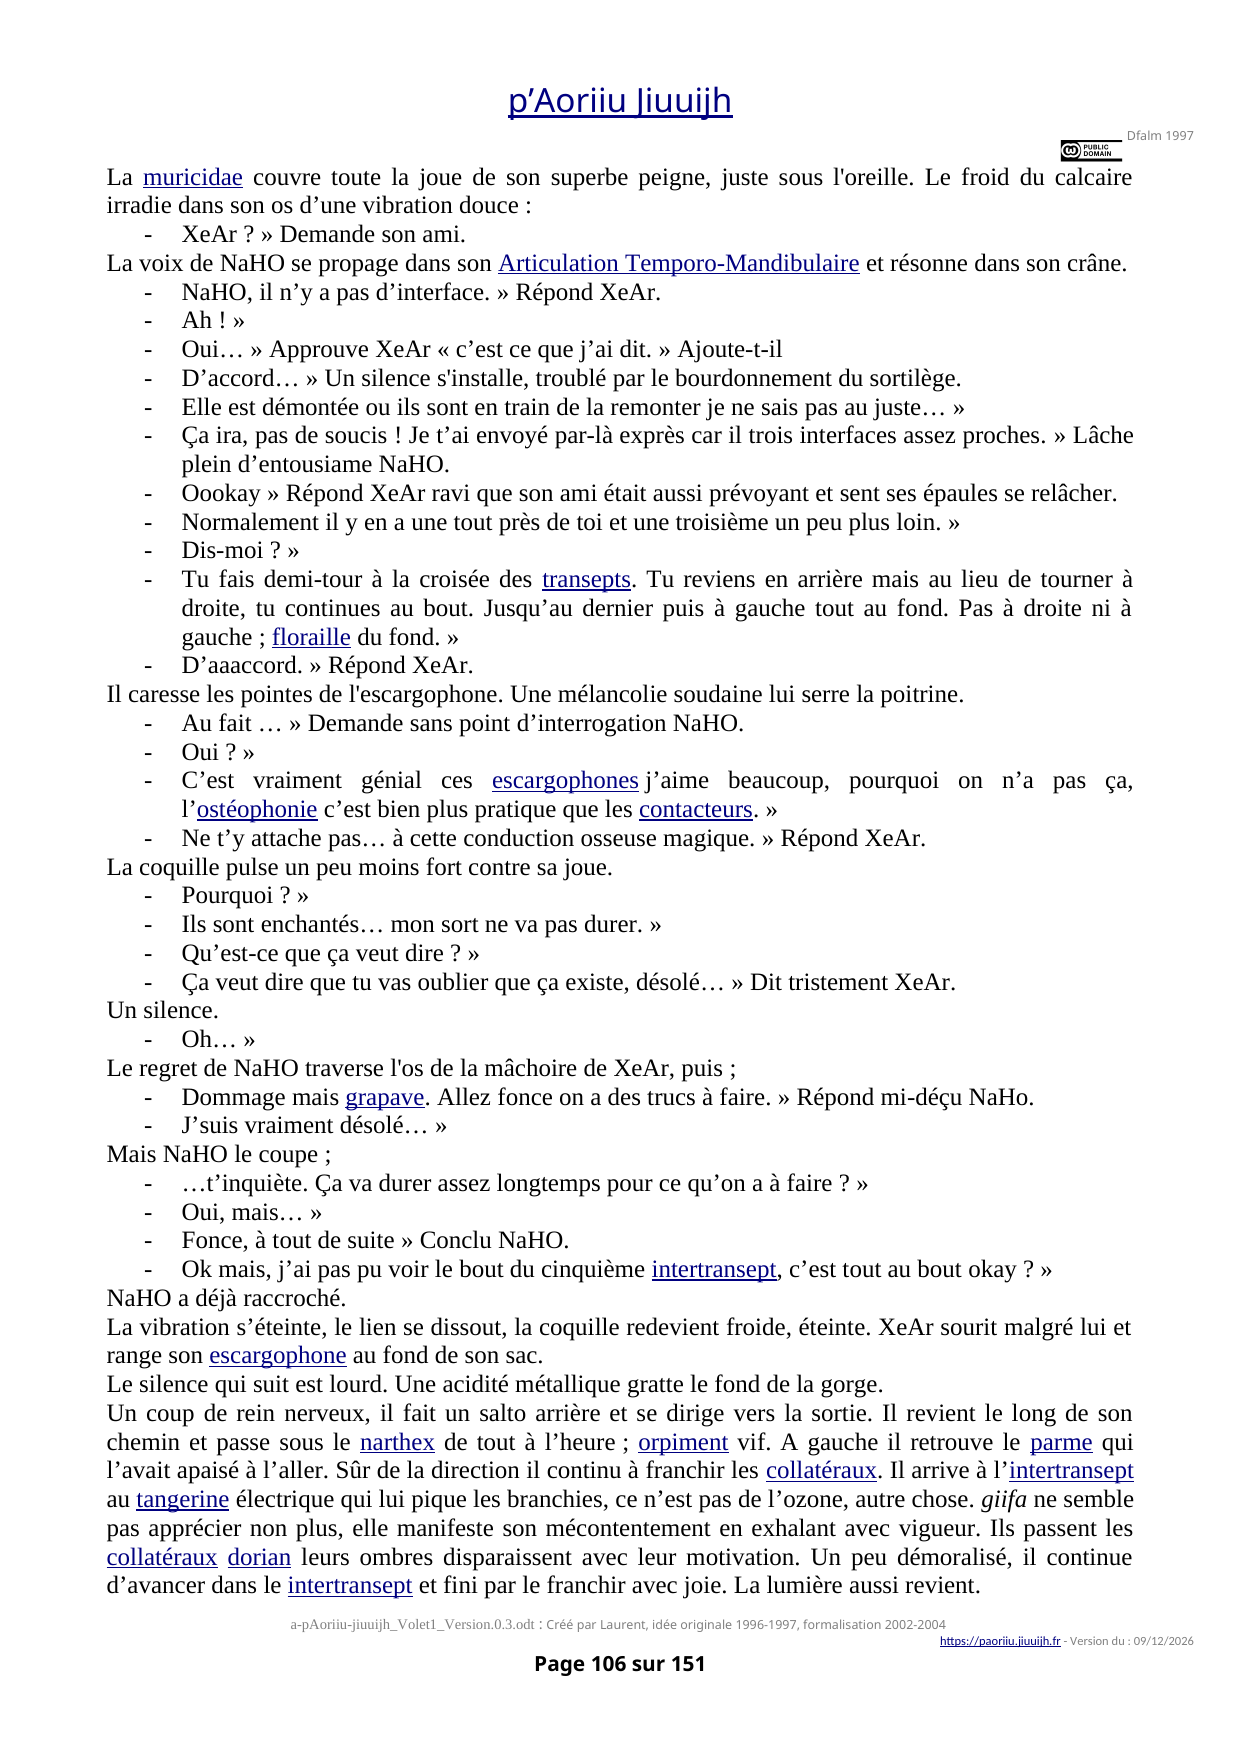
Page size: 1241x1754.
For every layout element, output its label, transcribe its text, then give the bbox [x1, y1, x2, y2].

list Ça veut dire que tu vas oublier que ça existe, désolé… » Dit tristement XeAr. [144, 967, 1134, 996]
list D’accord… » Un silence s'installe, troublé par le bourdonnement du sortilège. [144, 363, 1134, 392]
list Ne t’y attache pas… à cette conduction osseuse magique. » Répond XeAr. [144, 823, 1134, 852]
text Un coup de rein nerveux, il fait un salto arrière et se dirige vers la sortie. Il revient le long de son chemin et passe sous le narthex de tout à l’heure ; orpiment vif. A gauche il retrouve le parme qui l’avait apaisé à l’aller. Sûr de la direction il continu à franchir les collatéraux. Il arrive à l’intertransept au tangerine électrique qui lui pique les branchies, ce n’est pas de l’ozone, autre chose. giifa ne semble pas apprécier non plus, elle manifeste son mécontentement en exhalant avec vigueur. Ils passent les collatéraux dorian leurs ombres disparaissent avec leur motivation. Un peu démoralisé, il continue d’avancer dans le intertransept et fini par le franchir avec joie. La lumière aussi revient. [106, 1398, 1134, 1599]
list Ok mais, j’ai pas pu voir le bout du cinquième intertransept, c’est tout au bout okay ? » [144, 1254, 1134, 1283]
text Un silence. [106, 996, 1134, 1024]
list Pourquoi ? » [144, 881, 1134, 909]
text La muricidae couvre toute la joue de son superbe peigne, juste sous l'oreille. Le froid du calcaire irradie dans son os d’une vibration douce : [106, 162, 1134, 219]
list Oui, mais… » [144, 1197, 1134, 1226]
list Ah ! » [144, 306, 1134, 334]
text Le regret de NaHO traverse l'os de la mâchoire de XeAr, puis ; [106, 1053, 1134, 1082]
list Normalement il y en a une tout près de toi et une troisième un peu plus loin. » [144, 507, 1134, 536]
list Oui… » Approuve XeAr « c’est ce que j’ai dit. » Ajoute-t-il [144, 334, 1134, 363]
list C’est vraiment génial ces escargophones j’aime beaucoup, pourquoi on n’a pas ça, l’ostéophonie c’est bien plus pratique que les contacteurs. » [144, 766, 1134, 823]
list Ça ira, pas de soucis ! Je t’ai envoyé par-là exprès car il trois interfaces assez proches. » Lâche plein d’entousiame NaHO. [144, 421, 1134, 478]
list Tu fais demi-tour à la croisée des transepts. Tu reviens en arrière mais au lieu de tourner à droite, tu continues au bout. Jusqu’au dernier puis à gauche tout au fond. Pas à droite ni à gauche ; floraille du fond. » [144, 564, 1134, 651]
list Oui ? » [144, 737, 1134, 766]
text Il caresse les pointes de l'escargophone. Une mélancolie soudaine lui serre la poitrine. [106, 679, 1134, 708]
list Elle est démontée ou ils sont en train de la remonter je ne sais pas au juste… » [144, 392, 1134, 421]
text Mais NaHO le coupe ; [106, 1139, 1134, 1168]
text Le silence qui suit est lourd. Une acidité métallique gratte le fond de la gorge. [106, 1369, 1134, 1398]
list Oh… » [144, 1024, 1134, 1053]
list D’aaaccord. » Répond XeAr. [144, 651, 1134, 679]
list Qu’est-ce que ça veut dire ? » [144, 938, 1134, 967]
list Dis-moi ? » [144, 536, 1134, 564]
list Ils sont enchantés… mon sort ne va pas durer. » [144, 909, 1134, 938]
list Au fait … » Demande sans point d’interrogation NaHO. [144, 708, 1134, 737]
text La vibration s’éteinte, le lien se dissout, la coquille redevient froide, éteinte. XeAr sourit malgré lui et range son escargophone au fond de son sac. [106, 1312, 1134, 1369]
list XeAr ? » Demande son ami. [144, 219, 1134, 248]
list …t’inquiète. Ça va durer assez longtemps pour ce qu’on a à faire ? » [144, 1168, 1134, 1197]
text NaHO a déjà raccroché. [106, 1283, 1134, 1312]
text La voix de NaHO se propage dans son Articulation Temporo-Mandibulaire et résonne dans son crâne. [106, 248, 1134, 277]
list NaHO, il n’y a pas d’interface. » Répond XeAr. [144, 277, 1134, 306]
list Fonce, à tout de suite » Conclu NaHO. [144, 1226, 1134, 1254]
text La coquille pulse un peu moins fort contre sa joue. [106, 852, 1134, 881]
list Oookay » Répond XeAr ravi que son ami était aussi prévoyant et sent ses épaules se relâcher. [144, 478, 1134, 507]
list Dommage mais grapave. Allez fonce on a des trucs à faire. » Répond mi-déçu NaHo. [144, 1082, 1134, 1111]
list J’suis vraiment désolé… » [144, 1111, 1134, 1139]
